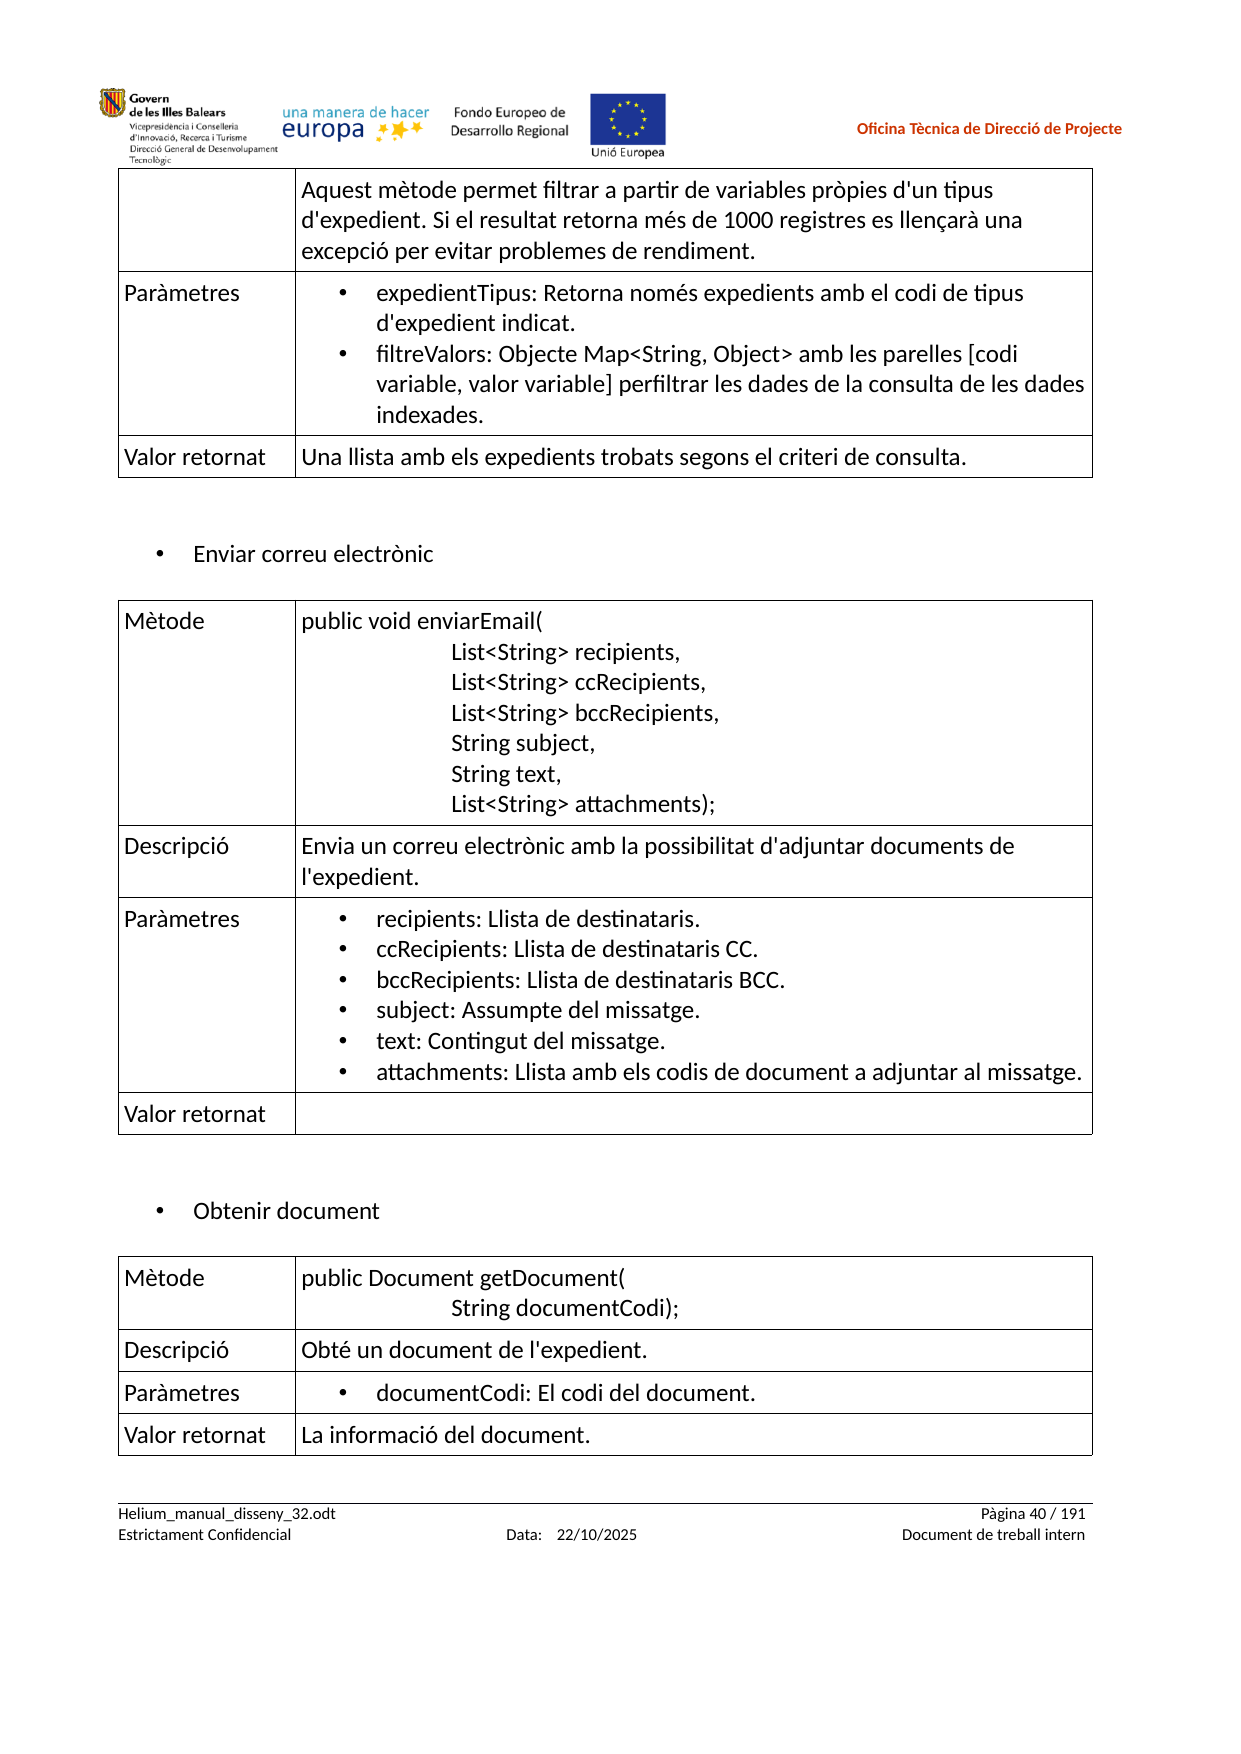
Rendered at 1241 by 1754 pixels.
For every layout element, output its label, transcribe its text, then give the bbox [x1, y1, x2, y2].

table_header Mètode [119, 1257, 295, 1329]
table_cell Paràmetres [119, 1372, 295, 1413]
table_cell Descripció [119, 1330, 295, 1371]
table_cell recipients: Llista de destinataris. ccRecipients: Llista de destinataris CC. bccRecipients: Llista de destinataris BCC. subject: Assumpte del missatge. text: Contingut del missatge. attachments: Llista amb els codis de document a adjuntar al missatge. [296, 898, 1092, 1092]
table_cell Paràmetres [119, 272, 295, 435]
table_cell Valor retornat [119, 436, 295, 477]
table_cell Descripció [119, 826, 295, 897]
table_cell expedientTipus: Retorna només expedients amb el codi de tipus d'expedient indicat. filtreValors: Objecte Map<String, Object> amb les parelles [codi variable, valor variable] perfiltrar les dades de la consulta de les dades indexades. [296, 272, 1092, 435]
table_cell documentCodi: El codi del document. [296, 1372, 1092, 1413]
table_header Mètode [119, 601, 295, 825]
table_cell Paràmetres [119, 898, 295, 1092]
table_cell [119, 169, 295, 271]
table_cell Una llista amb els expedients trobats segons el criteri de consulta. [296, 436, 1092, 477]
table_cell Envia un correu electrònic amb la possibilitat d'adjuntar documents de l'expedient. [296, 826, 1092, 897]
picture [99, 87, 668, 166]
list Enviar correu electrònic [156, 538, 1122, 569]
table_cell Obté un document de l'expedient. [296, 1330, 1092, 1371]
table_cell Valor retornat [119, 1093, 295, 1134]
list Obtenir document [156, 1195, 1122, 1226]
table_cell La informació del document. [296, 1414, 1092, 1455]
table_cell Aquest mètode permet filtrar a partir de variables pròpies d'un tipus d'expedient. Si el resultat retorna més de 1000 registres es llençarà una excepció per evitar problemes de rendiment. [296, 169, 1092, 271]
table_cell Valor retornat [119, 1414, 295, 1455]
table_cell [296, 1093, 1092, 1134]
table_header public Document getDocument( String documentCodi); [296, 1257, 1092, 1329]
table_header public void enviarEmail( List<String> recipients, List<String> ccRecipients, List<String> bccRecipients, String subject, String text, List<String> attachments); [296, 601, 1092, 825]
